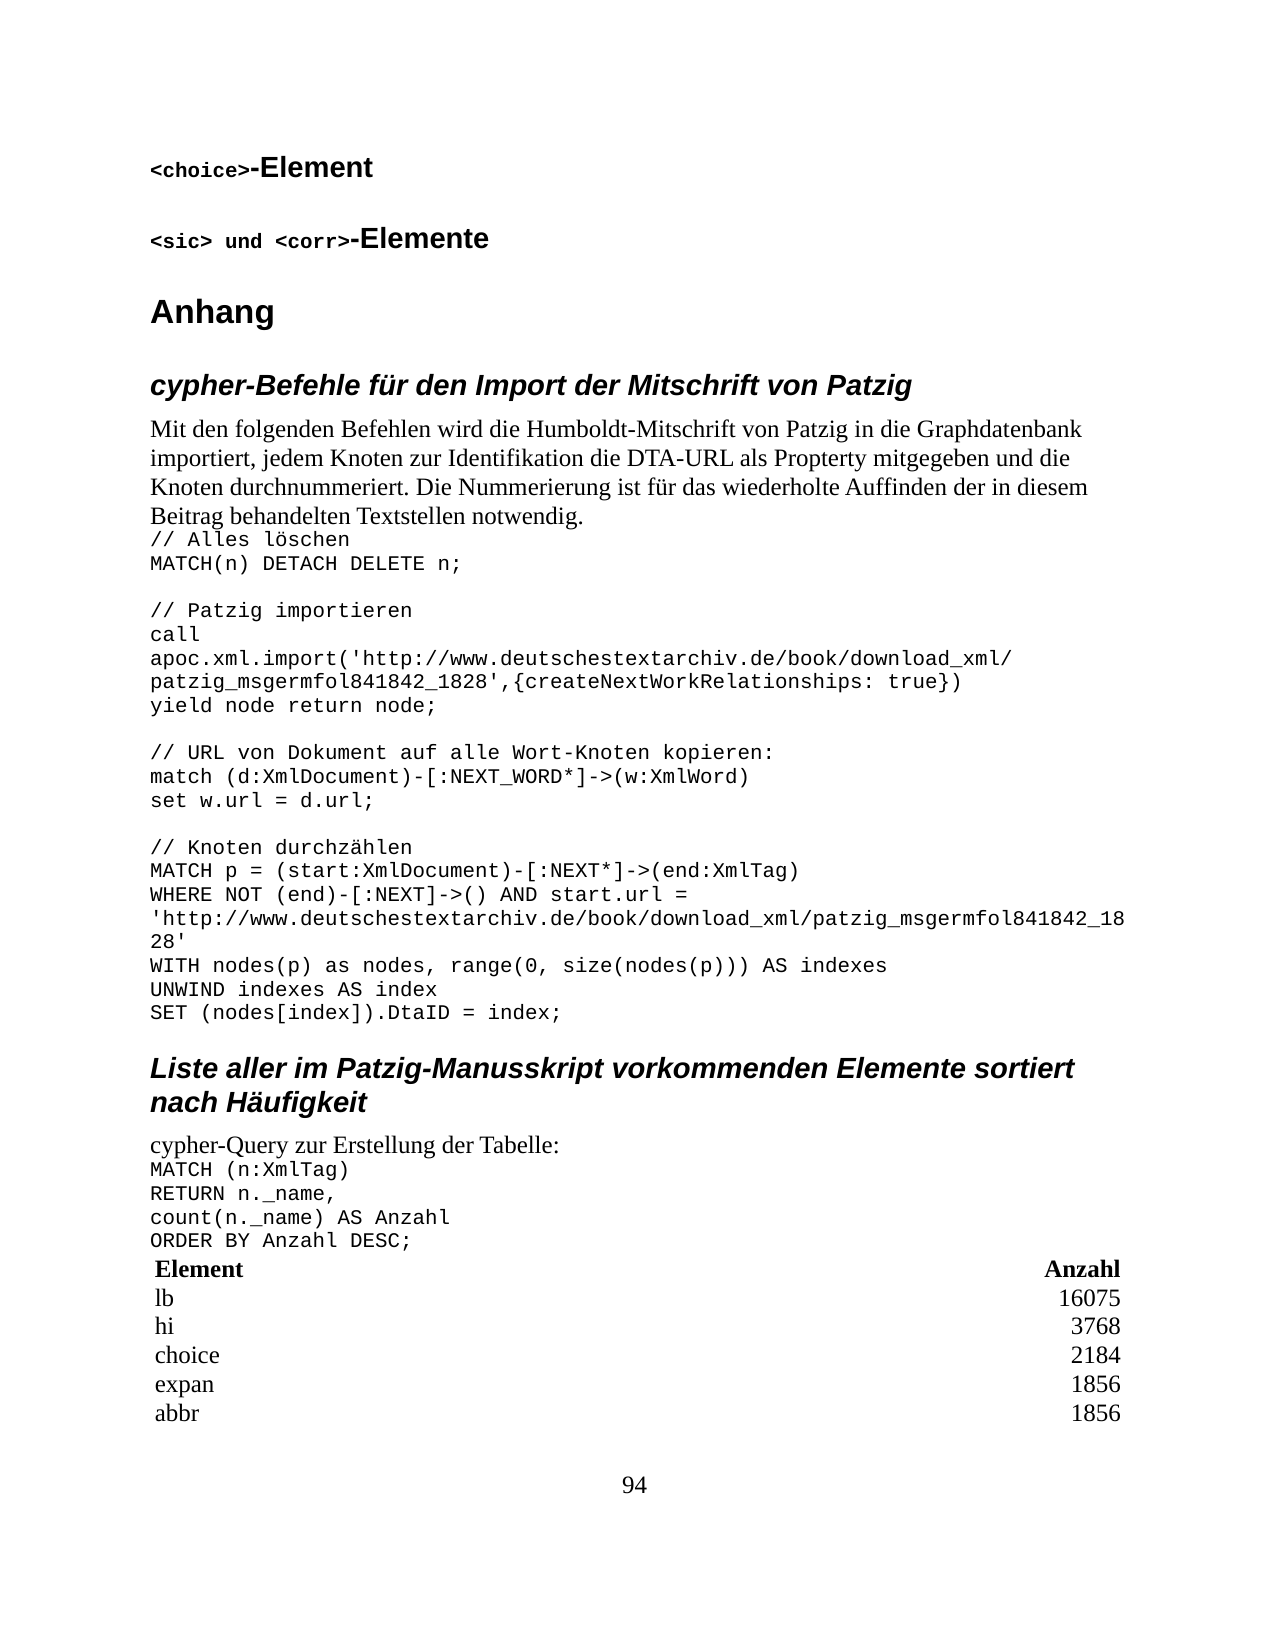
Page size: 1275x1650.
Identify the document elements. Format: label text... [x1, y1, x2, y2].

table_cell choice [150, 1340, 637, 1369]
table_cell 2184 [638, 1340, 1125, 1369]
table_cell 1856 [638, 1398, 1125, 1426]
text SET (nodes[index]).DtaID = index; [150, 1002, 1125, 1026]
table_cell 1856 [638, 1369, 1125, 1398]
table_cell abbr [150, 1398, 637, 1426]
text yield node return node; [150, 695, 1125, 719]
text count(n._name) AS Anzahl [150, 1207, 1125, 1230]
text RETURN n._name, [150, 1183, 1125, 1207]
table_header Anzahl [638, 1254, 1125, 1283]
text UNWIND indexes AS index [150, 979, 1125, 1002]
table_cell hi [150, 1311, 637, 1340]
text WITH nodes(p) as nodes, range(0, size(nodes(p))) AS indexes [150, 955, 1125, 979]
text MATCH (n:XmlTag) [150, 1159, 1125, 1183]
table_cell 3768 [638, 1311, 1125, 1340]
table_cell lb [150, 1283, 637, 1311]
text call [150, 624, 1125, 648]
text MATCH(n) DETACH DELETE n; [150, 553, 1125, 577]
text apoc.xml.import('http://www.deutschestextarchiv.de/book/download_xml/patzig_msgermfol841842_1828',{createNextWorkRelationships: true}) [150, 648, 1125, 695]
table_cell expan [150, 1369, 637, 1398]
subtitle Anhang [150, 292, 1125, 331]
text set w.url = d.url; [150, 789, 1125, 813]
text // URL von Dokument auf alle Wort-Knoten kopieren: [150, 742, 1125, 766]
text match (d:XmlDocument)-[:NEXT_WORD*]->(w:XmlWord) [150, 766, 1125, 789]
subtitle cypher-Befehle für den Import der Mitschrift von Patzig [150, 368, 1125, 402]
text // Knoten durchzählen [150, 837, 1125, 861]
text ORDER BY Anzahl DESC; [150, 1230, 1125, 1254]
text WHERE NOT (end)-[:NEXT]->() AND start.url = 'http://www.deutschestextarchiv.de/book/download_xml/patzig_msgermfol841842_1828' [150, 884, 1125, 955]
subtitle <sic> und <corr>-Elemente [150, 221, 1125, 255]
table_header Element [150, 1254, 637, 1283]
text // Patzig importieren [150, 600, 1125, 624]
text MATCH p = (start:XmlDocument)-[:NEXT*]->(end:XmlTag) [150, 861, 1125, 884]
subtitle Liste aller im Patzig-Manusskript vorkommenden Elemente sortiert nach Häufigkeit [150, 1051, 1125, 1118]
table_cell 16075 [638, 1283, 1125, 1311]
text Mit den folgenden Befehlen wird die Humboldt-Mitschrift von Patzig in die Graphdatenbank importiert, jedem Knoten zur Identifikation die DTA-URL als Propterty mitgegeben und die Knoten durchnummeriert. Die Nummerierung ist für das wiederholte Auffinden der in diesem Beitrag behandelten Textstellen notwendig. [150, 414, 1125, 529]
text // Alles löschen [150, 529, 1125, 553]
subtitle <choice>-Element [150, 150, 1125, 184]
text cypher-Query zur Erstellung der Tabelle: [150, 1131, 1125, 1159]
